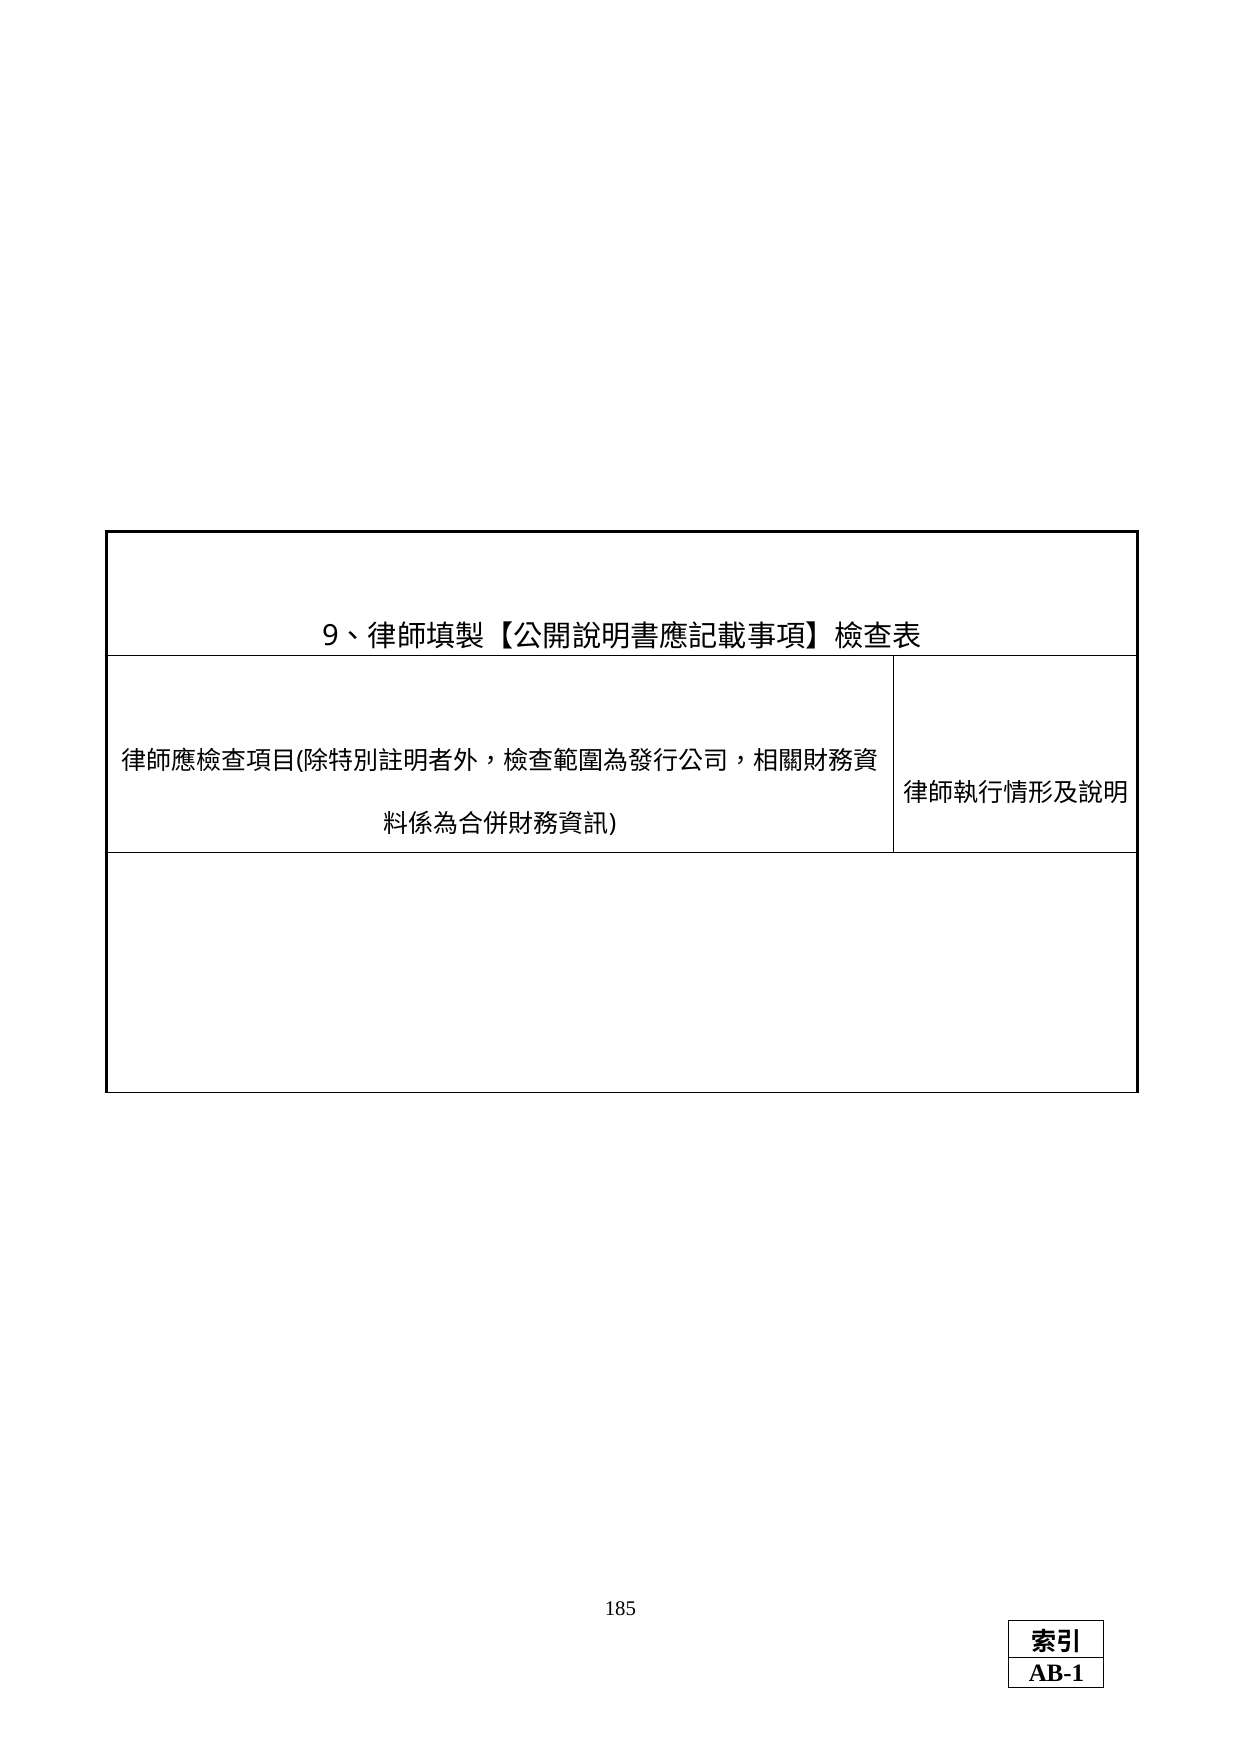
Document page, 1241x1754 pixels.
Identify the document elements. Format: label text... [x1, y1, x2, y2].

table_cell [108, 853, 1136, 1092]
table_header 9、律師填製【公開說明書應記載事項】檢查表 [108, 533, 1136, 655]
table_cell 律師執行情形及說明 [894, 656, 1136, 852]
table_cell 律師應檢查項目(除特別註明者外，檢查範圍為發行公司，相關財務資料係為合併財務資訊) [108, 656, 893, 852]
